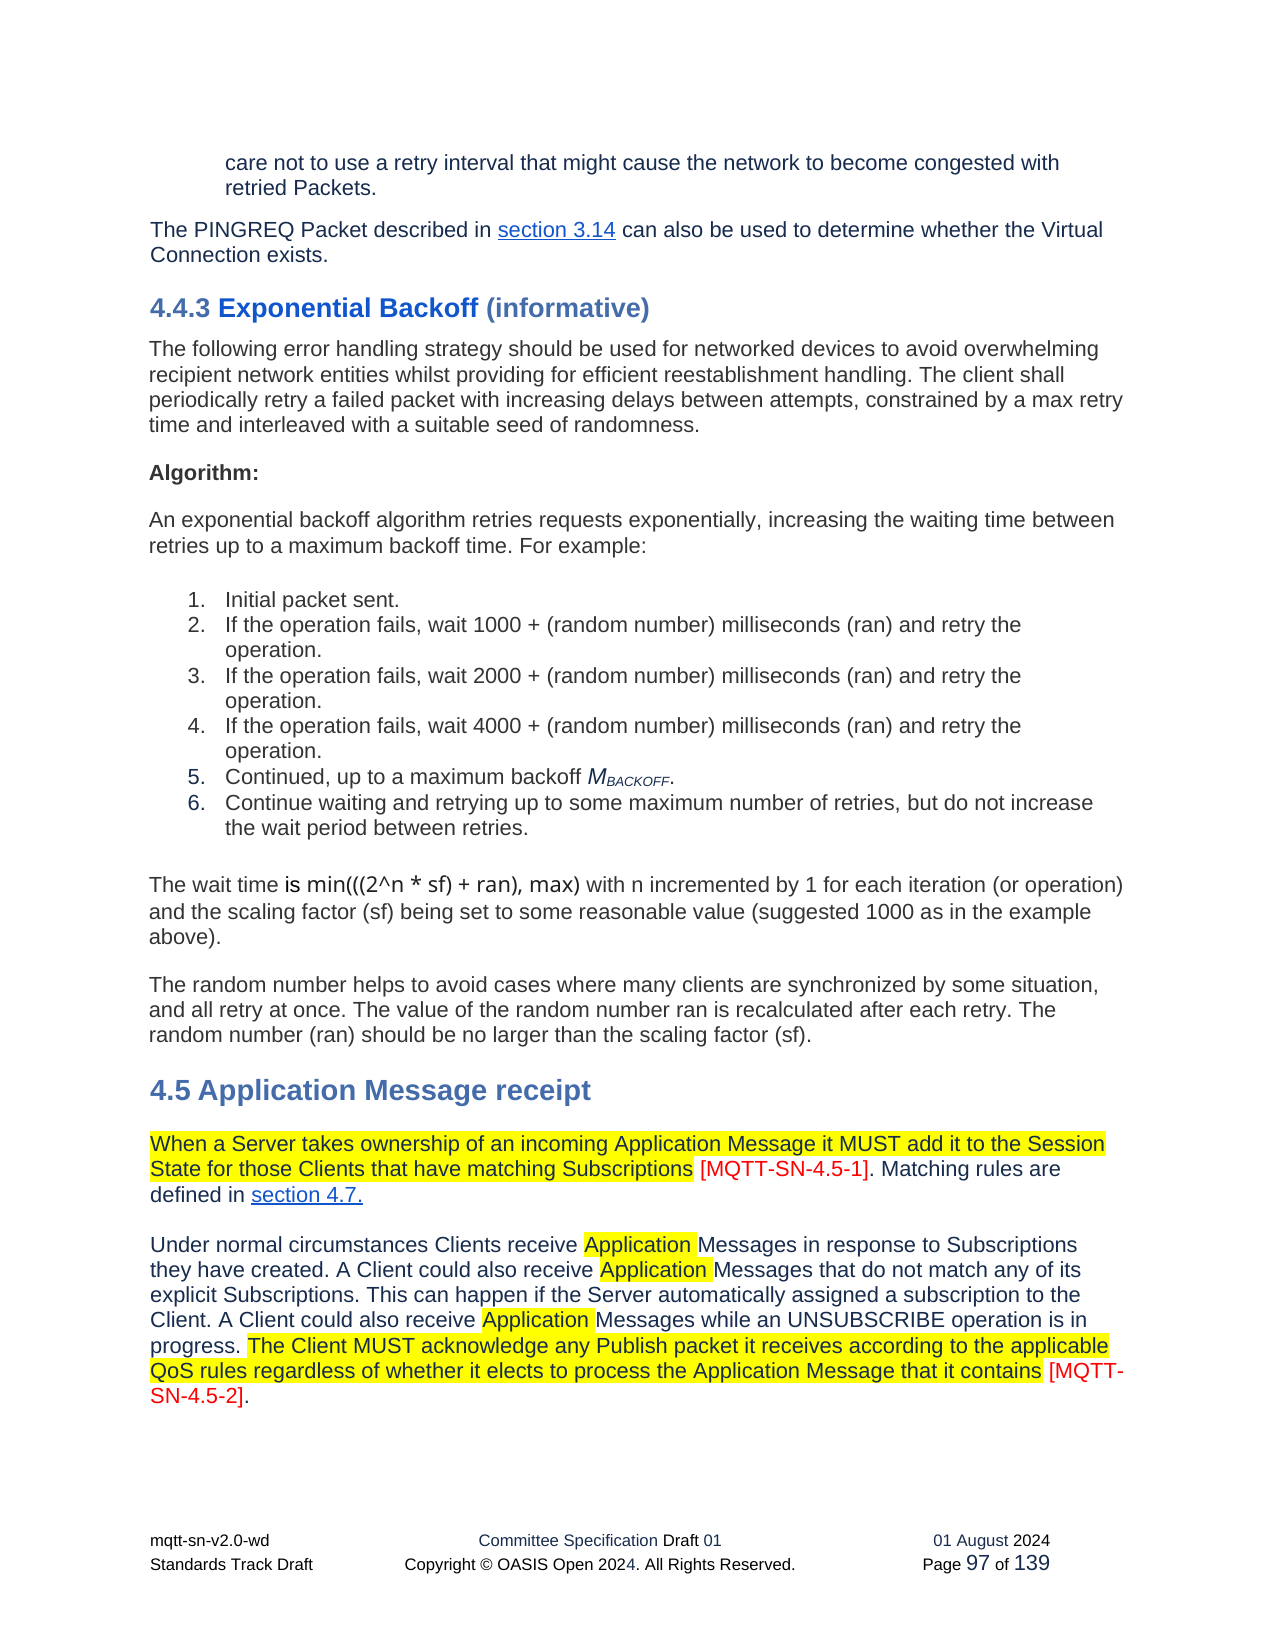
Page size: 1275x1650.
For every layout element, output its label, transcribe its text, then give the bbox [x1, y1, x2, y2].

text Under normal circumstances Clients receive Application Messages in response to Subscriptions they have created. A Client could also receive Application Messages that do not match any of its explicit Subscriptions. This can happen if the Server automatically assigned a subscription to the Client. A Client could also receive Application Messages while an UNSUBSCRIBE operation is in progress. The Client MUST acknowledge any Publish packet it receives according to the applicable QoS rules regardless of whether it elects to process the Application Message that it contains [MQTT-SN-4.5-2]. [150, 1232, 1125, 1408]
text The wait time is min(((2^n * sf) + ran), max) with n incremented by 1 for each iteration (or operation) and the scaling factor (sf) being set to some reasonable value (suggested 1000 as in the example above). [148, 869, 1124, 949]
list If the operation fails, wait 4000 + (random number) milliseconds (ran) and retry the operation. [187, 713, 1124, 763]
text An exponential backoff algorithm retries requests exponentially, increasing the waiting time between retries up to a maximum backoff time. For example: [148, 507, 1124, 558]
text Algorithm: [148, 459, 1124, 485]
subtitle 4.5 Application Message receipt [150, 1073, 1124, 1106]
text The random number helps to avoid cases where many clients are synchronized by some situation, and all retry at once. The value of the random number ran is recalculated after each retry. The random number (ran) should be no larger than the scaling factor (sf). [148, 972, 1124, 1048]
text The PINGREQ Packet described in section 3.14 can also be used to determine whether the Virtual Connection exists. [150, 217, 1125, 267]
list If the operation fails, wait 1000 + (random number) milliseconds (ran) and retry the operation. [187, 612, 1124, 662]
list Continue waiting and retrying up to some maximum number of retries, but do not increase the wait period between retries. [187, 790, 1124, 840]
subtitle 4.4.3 Exponential Backoff (informative) [150, 292, 1124, 324]
list Continued, up to a maximum backoff MBACKOFF. [187, 763, 1124, 790]
text When a Server takes ownership of an incoming Application Message it MUST add it to the Session State for those Clients that have matching Subscriptions [MQTT-SN-4.5-1]. Matching rules are defined in section 4.7. [150, 1131, 1125, 1207]
text The following error handling strategy should be used for networked devices to avoid overwhelming recipient network entities whilst providing for efficient reestablishment handling. The client shall periodically retry a failed packet with increasing delays between attempts, constrained by a max retry time and interleaved with a suitable seed of randomness. [148, 336, 1124, 437]
text care not to use a retry interval that might cause the network to become congested with retried Packets. [225, 150, 1125, 200]
list If the operation fails, wait 2000 + (random number) milliseconds (ran) and retry the operation. [187, 662, 1124, 713]
list Initial packet sent. [187, 587, 1124, 612]
